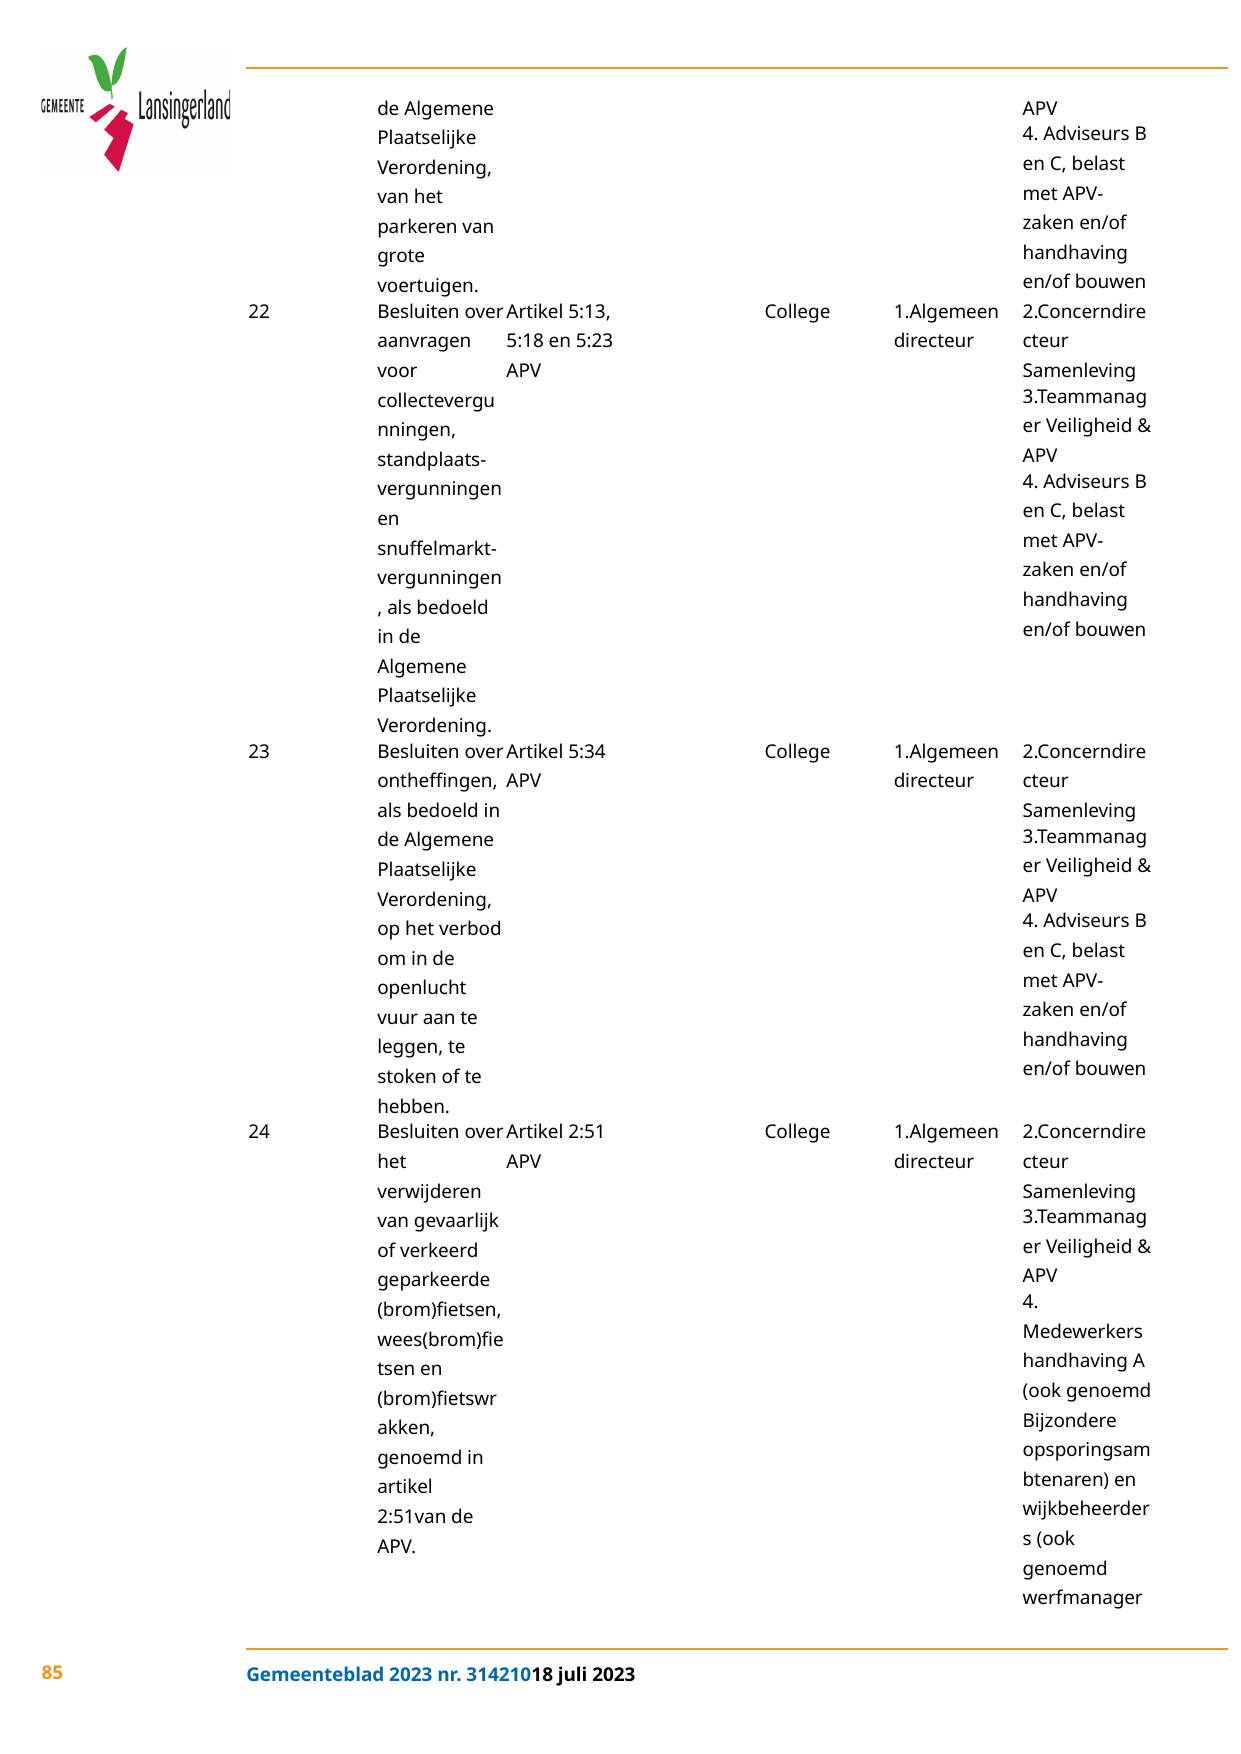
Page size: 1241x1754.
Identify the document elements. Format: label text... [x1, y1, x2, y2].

table_cell 24 [248, 1119, 377, 1610]
table_cell [635, 95, 764, 298]
table_cell [506, 95, 635, 298]
table_cell [635, 738, 764, 1119]
table_cell 3.Teammanager Veiligheid & APV [1023, 1204, 1152, 1288]
table_cell Artikel 2:51 APV [506, 1119, 635, 1610]
table_cell de Algemene Plaatselijke Verordening, van het parkeren van grote voertuigen. [377, 95, 506, 298]
table_cell 3.Teammanager Veiligheid & APV [1023, 383, 1152, 468]
table_cell 22 [248, 298, 377, 738]
table_cell [635, 1119, 764, 1610]
table_cell 2.Concerndirecteur Samenleving [1023, 1119, 1152, 1203]
table_cell [764, 95, 893, 298]
table_cell Artikel 5:13, 5:18 en 5:23 APV [506, 298, 635, 738]
table_cell 4. Adviseurs B en C, belast met APV-zaken en/of handhaving en/of bouwen [1023, 121, 1152, 298]
table_cell College [764, 298, 893, 738]
table_cell Besluiten over ontheffingen, als bedoeld in de Algemene Plaatselijke Verordening, op het verbod om in de openlucht vuur aan te leggen, te stoken of te hebben. [377, 738, 506, 1119]
table_cell 4. Adviseurs B en C, belast met APV-zaken en/of handhaving en/of bouwen [1023, 468, 1152, 738]
table_cell 4. Medewerkers handhaving A (ook genoemd Bijzondere opsporingsambtenaren) en wijkbeheerders (ook genoemd werfmanager [1023, 1289, 1152, 1610]
table_cell [248, 95, 377, 298]
table_cell Besluiten over aanvragen voor collectevergunningen, standplaats-vergunningen en snuffelmarkt-vergunningen, als bedoeld in de Algemene Plaatselijke Verordening. [377, 298, 506, 738]
table_cell Besluiten over het verwijderen van gevaarlijk of verkeerd geparkeerde (brom)fietsen, wees(brom)fietsen en (brom)fietswrakken, genoemd in artikel 2:51van de APV. [377, 1119, 506, 1610]
table_cell [635, 298, 764, 738]
table_cell 1.Algemeen directeur [894, 298, 1022, 738]
table_cell 23 [248, 738, 377, 1119]
picture [41, 47, 231, 172]
table_cell Artikel 5:34 APV [506, 738, 635, 1119]
table_cell 3.Teammanager Veiligheid & APV [1023, 823, 1152, 908]
table_cell College [764, 738, 893, 1119]
table_cell APV [1023, 95, 1152, 121]
table_cell [894, 95, 1022, 298]
table_cell 4. Adviseurs B en C, belast met APV-zaken en/of handhaving en/of bouwen [1023, 908, 1152, 1119]
table_cell 1.Algemeen directeur [894, 738, 1022, 1119]
table_cell 1.Algemeen directeur [894, 1119, 1022, 1610]
table_cell 2.Concerndirecteur Samenleving [1023, 298, 1152, 383]
table_cell 2.Concerndirecteur Samenleving [1023, 738, 1152, 823]
table_cell College [764, 1119, 893, 1610]
